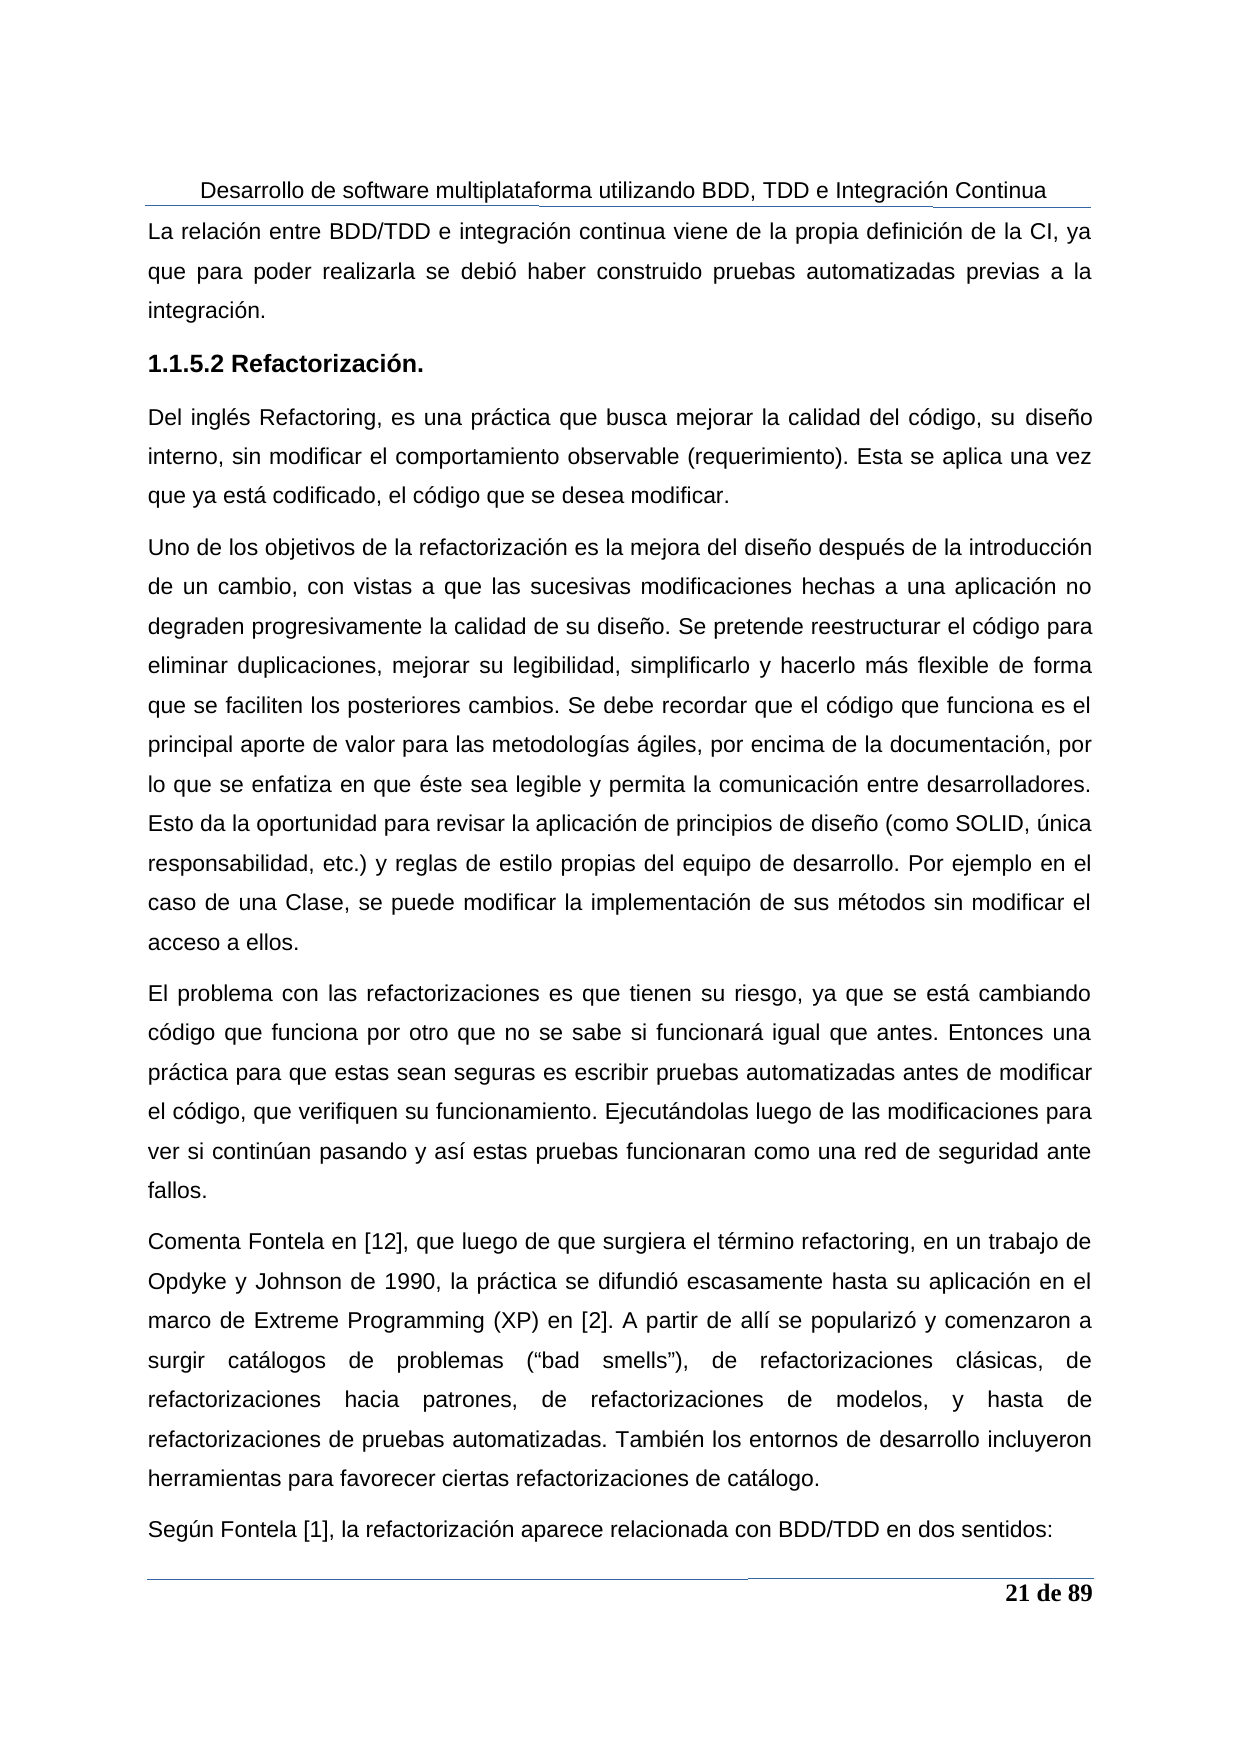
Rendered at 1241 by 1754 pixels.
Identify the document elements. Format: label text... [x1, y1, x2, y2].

text El problema con las refactorizaciones es que tienen su riesgo, ya que se está cambiando código que funciona por otro que no se sabe si funcionará igual que antes. Entonces una práctica para que estas sean seguras es escribir pruebas automatizadas antes de modificar el código, que verifiquen su funcionamiento. Ejecutándolas luego de las modificaciones para ver si continúan pasando y así estas pruebas funcionaran como una red de seguridad ante fallos. [148, 980, 1093, 1203]
text Uno de los objetivos de la refactorización es la mejora del diseño después de la introducción de un cambio, con vistas a que las sucesivas modificaciones hechas a una aplicación no degraden progresivamente la calidad de su diseño. Se pretende reestructurar el código para eliminar duplicaciones, mejorar su legibilidad, simplificarlo y hacerlo más flexible de forma que se faciliten los posteriores cambios. Se debe recordar que el código que funciona es el principal aporte de valor para las metodologías ágiles, por encima de la documentación, por lo que se enfatiza en que éste sea legible y permita la comunicación entre desarrolladores. Esto da la oportunidad para revisar la aplicación de principios de diseño (como SOLID, única responsabilidad, etc.) y reglas de estilo propias del equipo de desarrollo. Por ejemplo en el caso de una Clase, se puede modificar la implementación de sus métodos sin modificar el acceso a ellos. [148, 534, 1093, 955]
text Según Fontela [1], la refactorización aparece relacionada con BDD/TDD en dos sentidos: [148, 1516, 1093, 1543]
text La relación entre BDD/TDD e integración continua viene de la propia definición de la CI, ya que para poder realizarla se debió haber construido pruebas automatizadas previas a la integración. [148, 218, 1093, 324]
text Comenta Fontela en [12], que luego de que surgiera el término refactoring, en un trabajo de Opdyke y Johnson de 1990, la práctica se difundió escasamente hasta su aplicación en el marco de Extreme Programming (XP) en [2]. A partir de allí se popularizó y comenzaron a surgir catálogos de problemas (“bad smells”), de refactorizaciones clásicas, de refactorizaciones hacia patrones, de refactorizaciones de modelos, y hasta de refactorizaciones de pruebas automatizadas. También los entornos de desarrollo incluyeron herramientas para favorecer ciertas refactorizaciones de catálogo. [148, 1228, 1093, 1492]
text Del inglés Refactoring, es una práctica que busca mejorar la calidad del código, su diseño interno, sin modificar el comportamiento observable (requerimiento). Esta se aplica una vez que ya está codificado, el código que se desea modificar. [148, 403, 1093, 509]
text 1.1.5.2 Refactorización. [148, 348, 1093, 377]
